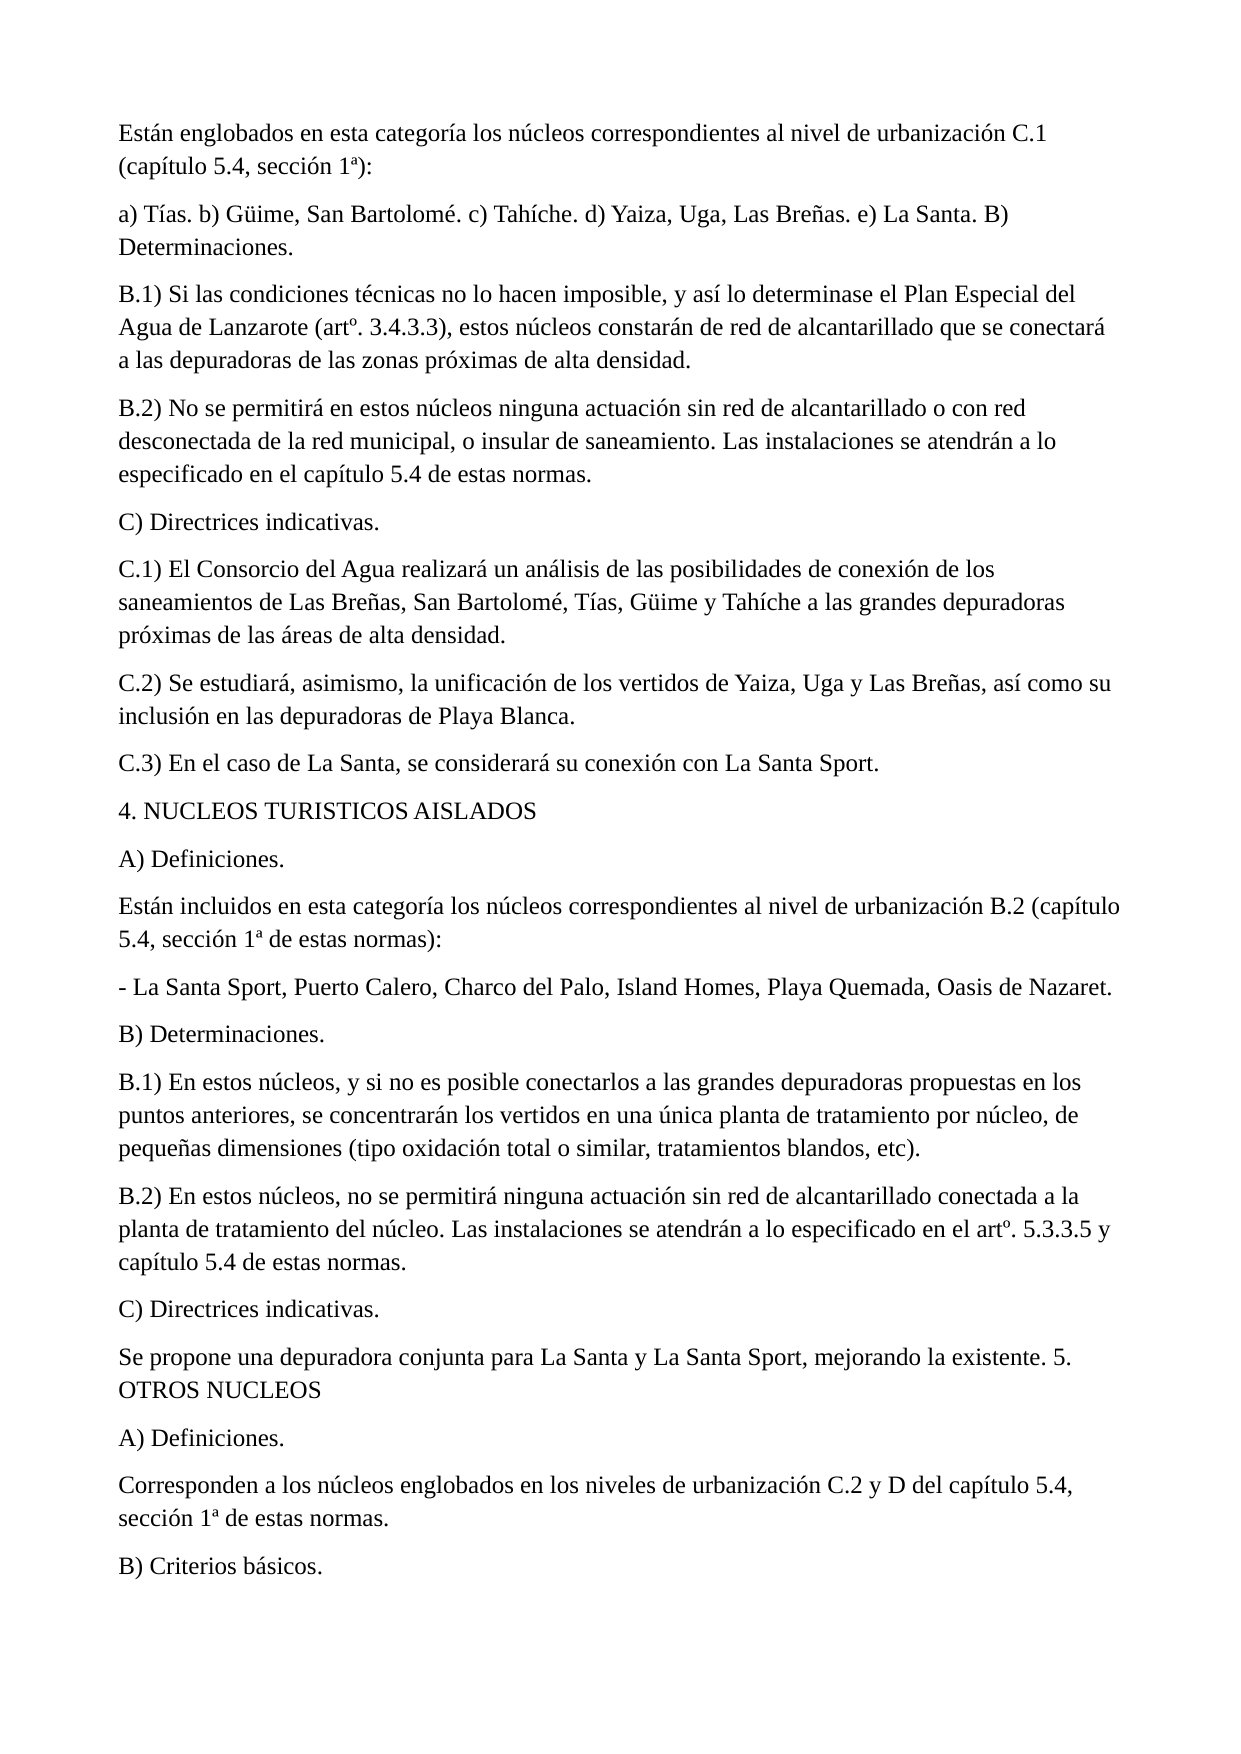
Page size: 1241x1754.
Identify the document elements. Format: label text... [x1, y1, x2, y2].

text B) Criterios básicos. [118, 1551, 1122, 1580]
text Corresponden a los núcleos englobados en los niveles de urbanización C.2 y D del capítulo 5.4, sección 1ª de estas normas. [118, 1470, 1122, 1532]
text B.1) Si las condiciones técnicas no lo hacen imposible, y así lo determinase el Plan Especial del Agua de Lanzarote (artº. 3.4.3.3), estos núcleos constarán de red de alcantarillado que se conectará a las depuradoras de las zonas próximas de alta densidad. [118, 279, 1122, 374]
text 4. NUCLEOS TURISTICOS AISLADOS [118, 796, 1122, 825]
text C) Directrices indicativas. [118, 507, 1122, 535]
text C.1) El Consorcio del Agua realizará un análisis de las posibilidades de conexión de los saneamientos de Las Breñas, San Bartolomé, Tías, Güime y Tahíche a las grandes depuradoras próximas de las áreas de alta densidad. [118, 554, 1122, 649]
text A) Definiciones. [118, 1423, 1122, 1451]
text A) Definiciones. [118, 844, 1122, 872]
text a) Tías. b) Güime, San Bartolomé. c) Tahíche. d) Yaiza, Uga, Las Breñas. e) La Santa. B) Determinaciones. [118, 199, 1122, 261]
text B.2) En estos núcleos, no se permitirá ninguna actuación sin red de alcantarillado conectada a la planta de tratamiento del núcleo. Las instalaciones se atendrán a lo especificado en el artº. 5.3.3.5 y capítulo 5.4 de estas normas. [118, 1181, 1122, 1276]
text Están englobados en esta categoría los núcleos correspondientes al nivel de urbanización C.1 (capítulo 5.4, sección 1ª): [118, 118, 1122, 180]
text B.2) No se permitirá en estos núcleos ninguna actuación sin red de alcantarillado o con red desconectada de la red municipal, o insular de saneamiento. Las instalaciones se atendrán a lo especificado en el capítulo 5.4 de estas normas. [118, 393, 1122, 488]
text - La Santa Sport, Puerto Calero, Charco del Palo, Island Homes, Playa Quemada, Oasis de Nazaret. [118, 972, 1122, 1001]
text C.3) En el caso de La Santa, se considerará su conexión con La Santa Sport. [118, 748, 1122, 777]
text Están incluidos en esta categoría los núcleos correspondientes al nivel de urbanización B.2 (capítulo 5.4, sección 1ª de estas normas): [118, 891, 1122, 953]
text B) Determinaciones. [118, 1019, 1122, 1048]
text C.2) Se estudiará, asimismo, la unificación de los vertidos de Yaiza, Uga y Las Breñas, así como su inclusión en las depuradoras de Playa Blanca. [118, 668, 1122, 730]
text B.1) En estos núcleos, y si no es posible conectarlos a las grandes depuradoras propuestas en los puntos anteriores, se concentrarán los vertidos en una única planta de tratamiento por núcleo, de pequeñas dimensiones (tipo oxidación total o similar, tratamientos blandos, etc). [118, 1067, 1122, 1162]
text C) Directrices indicativas. [118, 1294, 1122, 1323]
text Se propone una depuradora conjunta para La Santa y La Santa Sport, mejorando la existente. 5. OTROS NUCLEOS [118, 1342, 1122, 1404]
